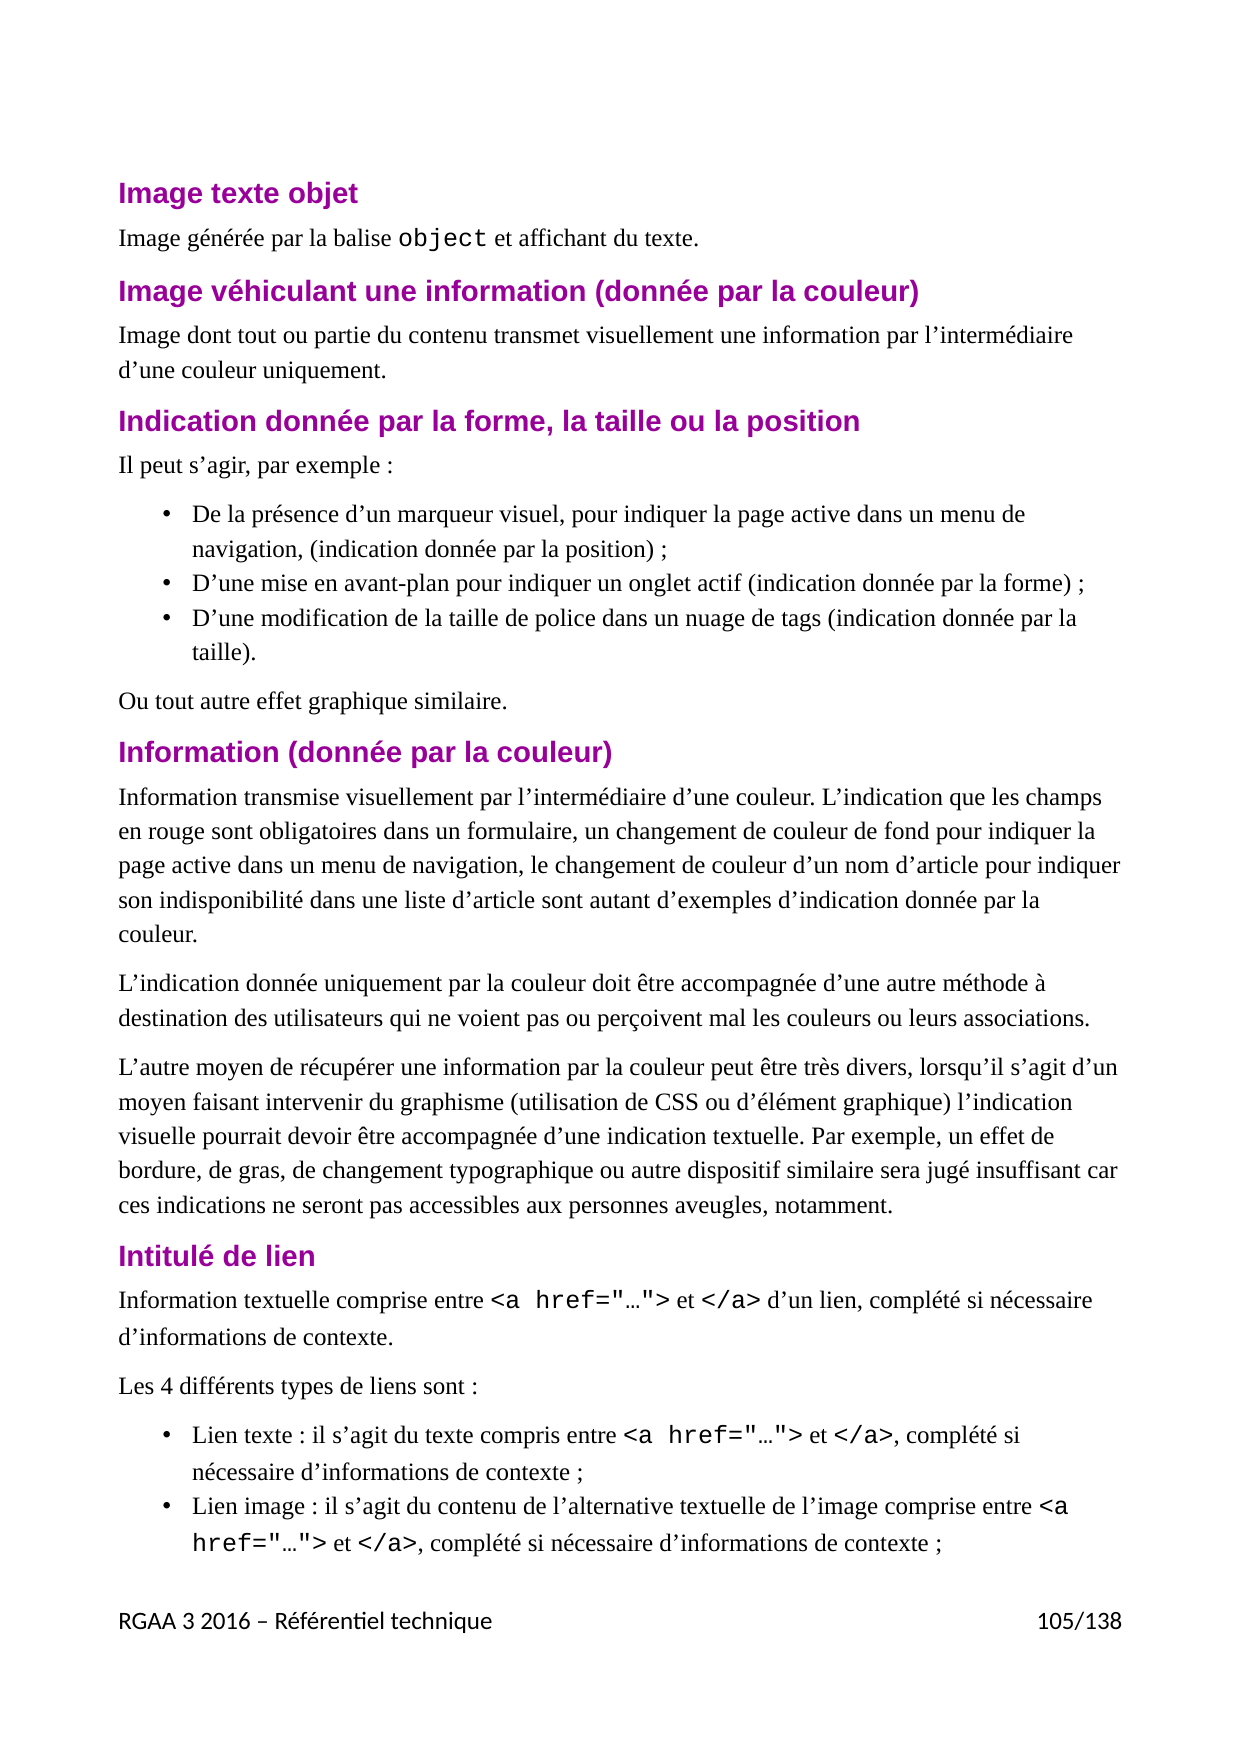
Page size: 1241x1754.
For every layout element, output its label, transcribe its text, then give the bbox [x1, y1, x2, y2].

subtitle Indication donnée par la forme, la taille ou la position [118, 404, 1122, 438]
list Lien texte : il s’agit du texte compris entre <a href="…"> et </a>, complété si nécessaire d’informations de contexte ; [162, 1420, 1122, 1485]
text Image dont tout ou partie du contenu transmet visuellement une information par l’intermédiaire d’une couleur uniquement. [118, 320, 1122, 384]
text L’autre moyen de récupérer une information par la couleur peut être très divers, lorsqu’il s’agit d’un moyen faisant intervenir du graphisme (utilisation de CSS ou d’élément graphique) l’indication visuelle pourrait devoir être accompagnée d’une indication textuelle. Par exemple, un effet de bordure, de gras, de changement typographique ou autre dispositif similaire sera jugé insuffisant car ces indications ne seront pas accessibles aux personnes aveugles, notamment. [118, 1052, 1122, 1219]
text Les 4 différents types de liens sont : [118, 1371, 1122, 1400]
list Lien image : il s’agit du contenu de l’alternative textuelle de l’image comprise entre <a href="…"> et </a>, complété si nécessaire d’informations de contexte ; [162, 1491, 1122, 1558]
subtitle Image texte objet [118, 176, 1122, 210]
list D’une modification de la taille de police dans un nuage de tags (indication donnée par la taille). [162, 603, 1122, 666]
subtitle Image véhiculant une information (donnée par la couleur) [118, 274, 1122, 308]
list De la présence d’un marqueur visuel, pour indiquer la page active dans un menu de navigation, (indication donnée par la position) ; [162, 499, 1122, 562]
list D’une mise en avant-plan pour indiquer un onglet actif (indication donnée par la forme) ; [162, 568, 1122, 597]
subtitle Intitulé de lien [118, 1239, 1122, 1273]
text Information textuelle comprise entre <a href="…"> et </a> d’un lien, complété si nécessaire d’informations de contexte. [118, 1285, 1122, 1351]
text Il peut s’agir, par exemple : [118, 450, 1122, 479]
text L’indication donnée uniquement par la couleur doit être accompagnée d’une autre méthode à destination des utilisateurs qui ne voient pas ou perçoivent mal les couleurs ou leurs associations. [118, 968, 1122, 1032]
text Image générée par la balise object et affichant du texte. [118, 223, 1122, 253]
text Ou tout autre effet graphique similaire. [118, 686, 1122, 715]
text Information transmise visuellement par l’intermédiaire d’une couleur. L’indication que les champs en rouge sont obligatoires dans un formulaire, un changement de couleur de fond pour indiquer la page active dans un menu de navigation, le changement de couleur d’un nom d’article pour indiquer son indisponibilité dans une liste d’article sont autant d’exemples d’indication donnée par la couleur. [118, 782, 1122, 948]
subtitle Information (donnée par la couleur) [118, 735, 1122, 769]
